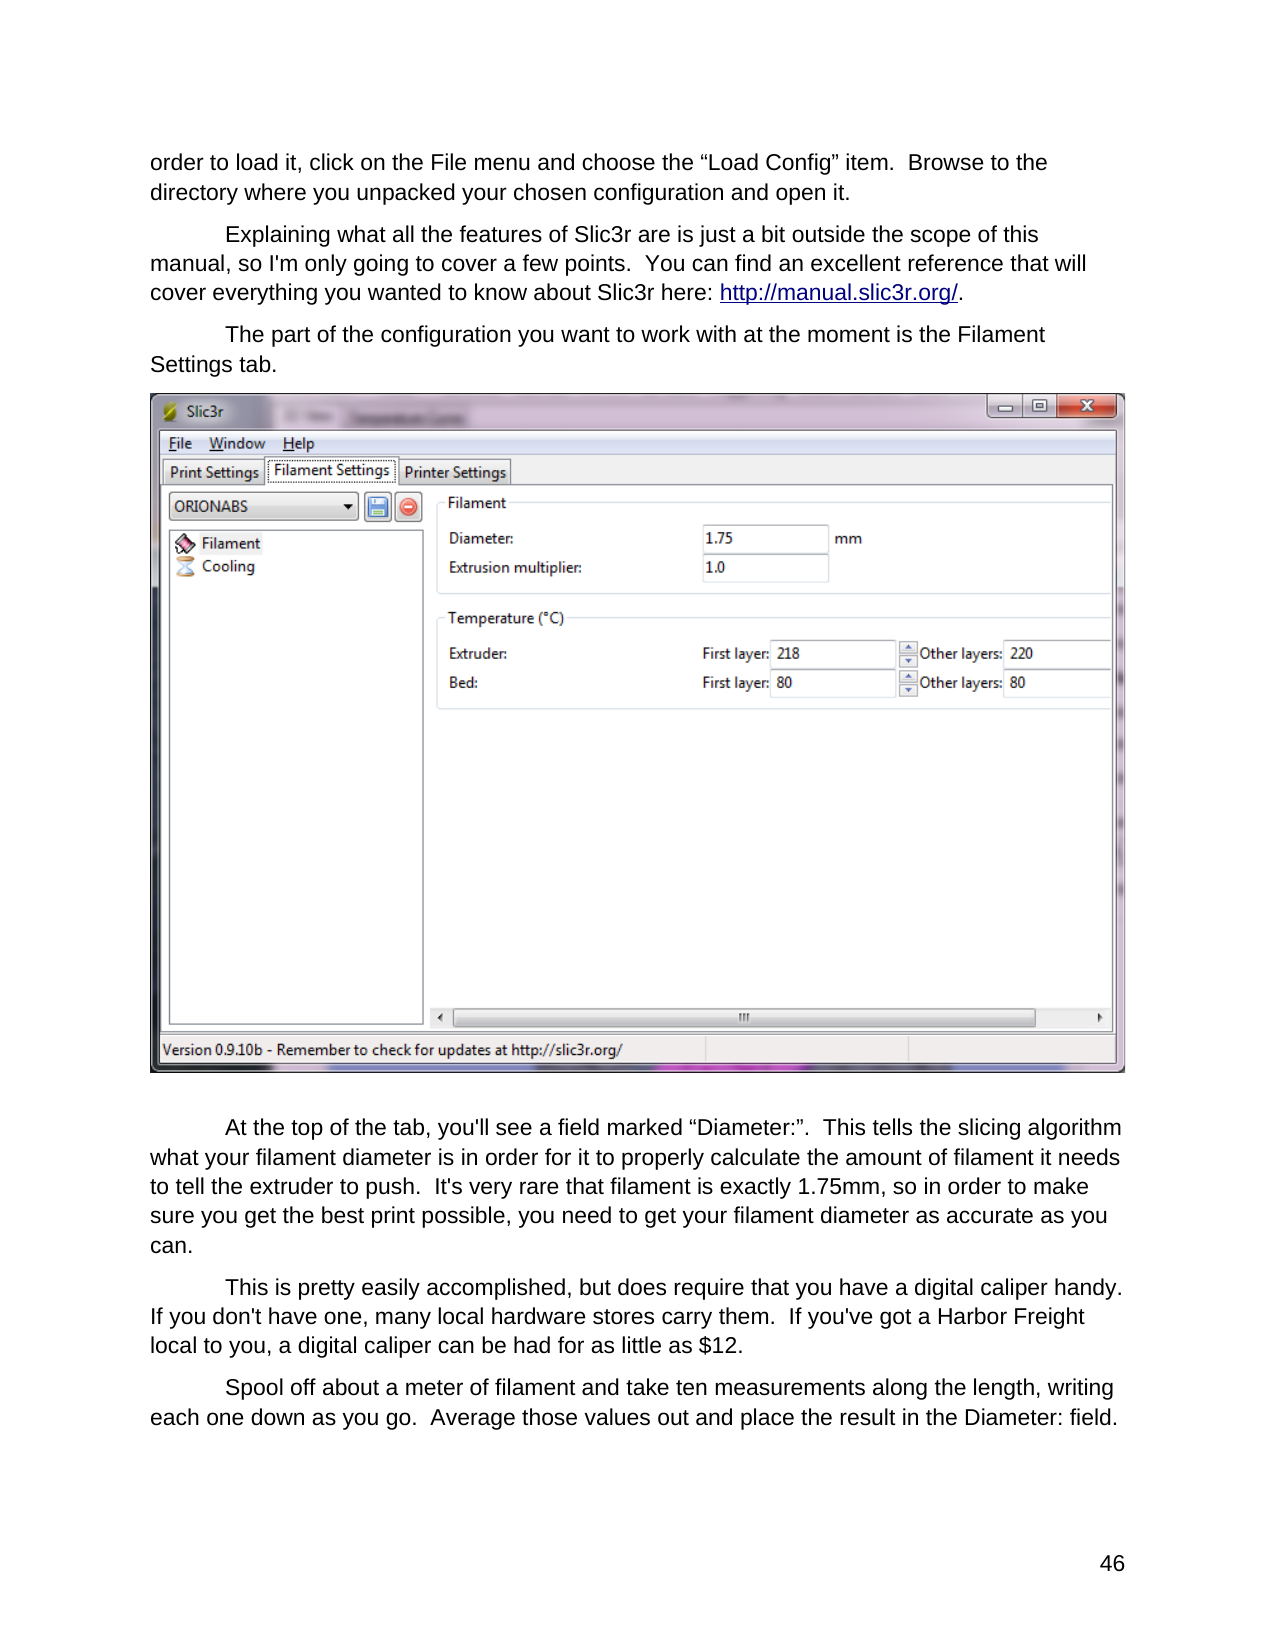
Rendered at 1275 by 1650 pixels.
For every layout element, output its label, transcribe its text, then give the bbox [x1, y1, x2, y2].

text This is pretty easily accomplished, but does require that you have a digital caliper handy. If you don't have one, many local hardware stores carry them. If you've got a Harbor Freight local to you, a digital caliper can be had for as little as $12. [150, 1274, 1125, 1359]
text Spool off about a meter of filament and take ten measurements along the length, writing each one down as you go. Average those values out and place the result in the Diameter: field. [150, 1375, 1125, 1430]
text At the top of the tab, you'll see a field marked “Diameter:”. This tells the slicing algorithm what your filament diameter is in order for it to properly calculate the amount of filament it needs to tell the extruder to push. It's very rare that filament is exactly 1.75mm, so in order to make sure you get the best print possible, you need to get your filament diameter as accurate as you can. [150, 1115, 1125, 1258]
picture [150, 393, 1125, 1073]
text order to load it, click on the File menu and choose the “Load Config” item. Browse to the directory where you unpacked your chosen configuration and open it. [150, 150, 1125, 205]
text The part of the configuration you want to work with at the moment is the Filament Settings tab. [150, 322, 1125, 377]
text Explaining what all the features of Slic3r are is just a bit outside the scope of this manual, so I'm only going to cover a few points. You can find an excellent reference that will cover everything you wanted to know about Slic3r here: http://manual.slic3r.org/. [150, 221, 1125, 306]
